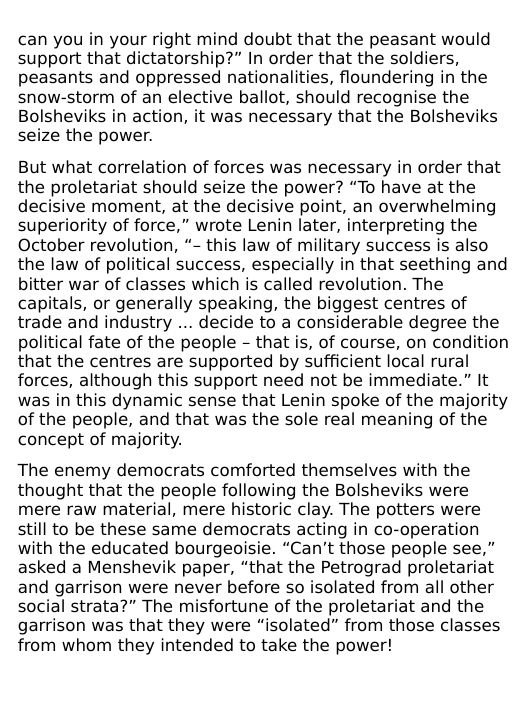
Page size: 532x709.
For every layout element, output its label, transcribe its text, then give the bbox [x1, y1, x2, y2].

text The enemy democrats comforted themselves with the thought that the people following the Bolsheviks were mere raw material, mere historic clay. The potters were still to be these same democrats acting in co-operation with the educated bourgeoisie. “Can’t those people see,” asked a Menshevik paper, “that the Petrograd proletariat and garrison were never before so isolated from all other social strata?” The misfortune of the proletariat and the garrison was that they were “isolated” from those classes from whom they intended to take the power! [18, 461, 514, 655]
text can you in your right mind doubt that the peasant would support that dictatorship?” In order that the soldiers, peasants and oppressed nationalities, floundering in the snow-storm of an elective ballot, should recognise the Bolsheviks in action, it was necessary that the Bolsheviks seize the power. [18, 29, 514, 146]
text But what correlation of forces was necessary in order that the proletariat should seize the power? “To have at the decisive moment, at the decisive point, an overwhelming superiority of force,” wrote Lenin later, interpreting the October revolution, “– this law of military success is also the law of political success, especially in that seething and bitter war of classes which is called revolution. The capitals, or generally speaking, the biggest centres of trade and industry ... decide to a considerable degree the political fate of the people – that is, of course, on condition that the centres are supported by sufficient local rural forces, although this support need not be immediate.” It was in this dynamic sense that Lenin spoke of the majority of the people, and that was the sole real meaning of the concept of majority. [18, 158, 514, 449]
